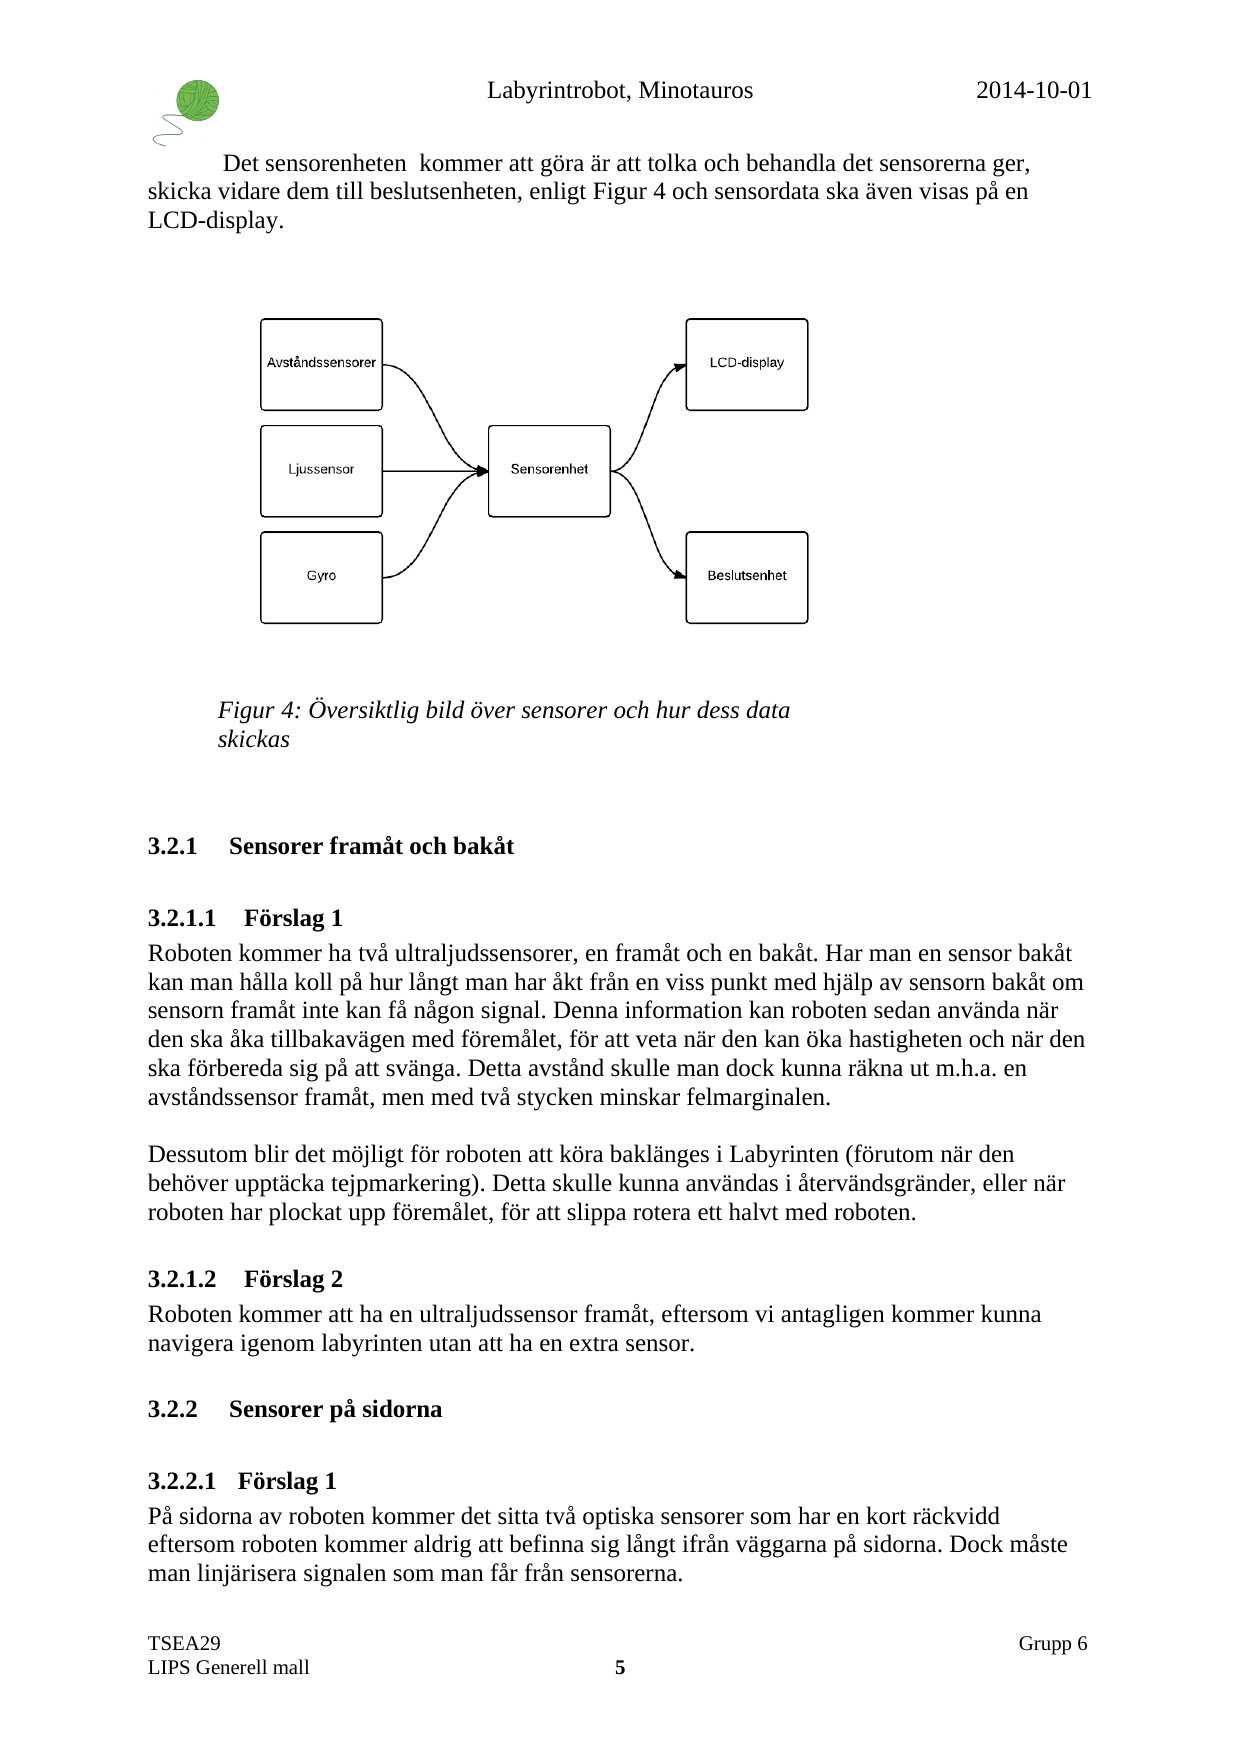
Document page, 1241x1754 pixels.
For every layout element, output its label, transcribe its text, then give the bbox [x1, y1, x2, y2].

text Dessutom blir det möjligt för roboten att köra baklänges i Labyrinten (förutom när den behöver upptäcka tejpmarkering). Detta skulle kunna användas i återvändsgränder, eller när roboten har plockat upp föremålet, för att slippa rotera ett halvt med roboten. [148, 1139, 1092, 1225]
text Roboten kommer att ha en ultraljudssensor framåt, eftersom vi antagligen kommer kunna navigera igenom labyrinten utan att ha en extra sensor. [148, 1299, 1092, 1357]
picture [217, 254, 859, 696]
text Figur 4: Översiktlig bild över sensorer och hur dess data skickas [218, 696, 859, 753]
subtitle Förslag 2 [148, 1264, 1092, 1293]
subtitle Sensorer framåt och bakåt [148, 831, 1092, 859]
text På sidorna av roboten kommer det sitta två optiska sensorer som har en kort räckvidd eftersom roboten kommer aldrig att befinna sig långt ifrån väggarna på sidorna. Dock måste man linjärisera signalen som man får från sensorerna. [148, 1501, 1092, 1587]
text Det sensorenheten kommer att göra är att tolka och behandla det sensorerna ger, skicka vidare dem till beslutsenheten, enligt Figur 4 och sensordata ska även visas på en LCD-display. [148, 148, 1092, 234]
subtitle Förslag 1 [148, 903, 1092, 932]
picture [150, 76, 223, 149]
subtitle Sensorer på sidorna [148, 1394, 1092, 1422]
subtitle Förslag 1 [148, 1466, 1092, 1494]
text Roboten kommer ha två ultraljudssensorer, en framåt och en bakåt. Har man en sensor bakåt kan man hålla koll på hur långt man har åkt från en viss punkt med hjälp av sensorn bakåt om sensorn framåt inte kan få någon signal. Denna information kan roboten sedan använda när den ska åka tillbakavägen med föremålet, för att veta när den kan öka hastigheten och när den ska förbereda sig på att svänga. Detta avstånd skulle man dock kunna räkna ut m.h.a. en avståndssensor framåt, men med två stycken minskar felmarginalen. [148, 938, 1092, 1110]
